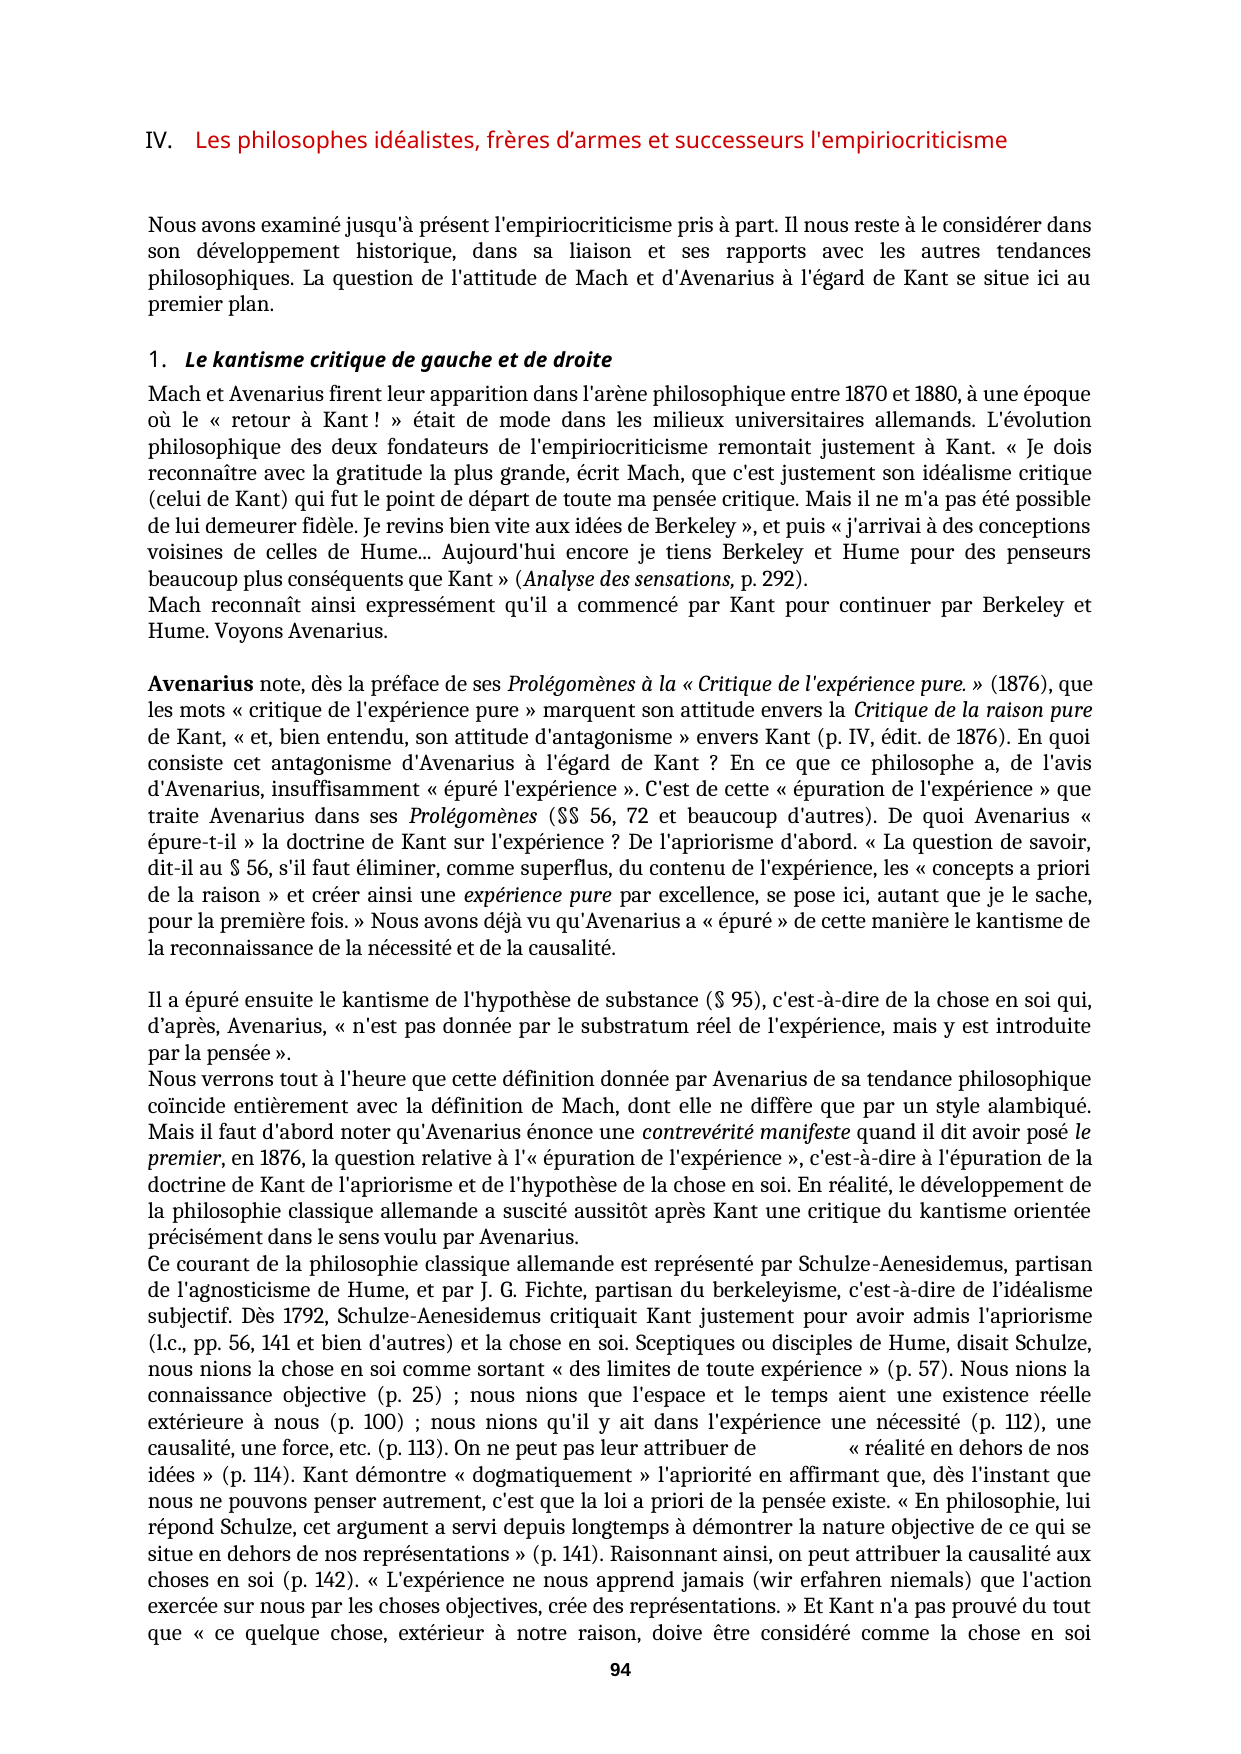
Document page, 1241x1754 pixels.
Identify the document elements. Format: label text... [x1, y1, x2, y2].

subtitle Les philosophes idéalistes, frères d’armes et successeurs l'empiriocriticisme [145, 124, 1093, 155]
text Ce courant de la philosophie classique allemande est représenté par Schulze‑Aenesidemus, partisan de l'agnosticisme de Hume, et par J. G. Fichte, partisan du berkeleyisme, c'est‑à‑dire de l’idéalisme subjectif. Dès 1792, Schulze­-Aenesidemus critiquait Kant justement pour avoir admis l'apriorisme (l.c., pp. 56, 141 et bien d'autres) et la chose en soi. Sceptiques ou disciples de Hume, disait Schulze, nous nions la chose en soi comme sortant « des limites de toute expérience » (p. 57). Nous nions la connaissance objective (p. 25) ; nous nions que l'espace et le temps aient une existence réelle extérieure à nous (p. 100) ; nous nions qu'il y ait dans l'expérience une nécessité (p. 112), une causalité, une force, etc. (p. 113). On ne peut pas leur attribuer de « réalité en dehors de nos idées » (p. 114). Kant démontre « dogmatiquement » l'apriorité en affirmant que, dès l'instant que nous ne pouvons penser autrement, c'est que la loi a priori de la pensée existe. « En philosophie, lui répond Schulze, cet argument a servi depuis longtemps à démontrer la nature objective de ce qui se situe en dehors de nos représentations » (p. 141). Raisonnant ainsi, on peut attribuer la causalité aux choses en soi (p. 142). « L'expérience ne nous apprend jamais (wir erfahren niemals) que l'action exercée sur nous par les choses objectives, crée des représentations. » Et Kant n'a pas prouvé du tout que « ce quelque chose, extérieur à notre raison, doive être considéré comme la chose en soi [148, 1251, 1093, 1646]
text Avenarius note, dès la préface de ses Prolégomènes à la « Critique de l'expérience pure. » (1876), que les mots « critique de l'expérience pure » marquent son attitude envers la Critique de la raison pure de Kant, « et, bien entendu, son attitude d'antagonisme » envers Kant (p. IV, édit. de 1876). En quoi consiste cet antagonisme d'Avenarius à l'égard de Kant ? En ce que ce philosophe a, de l'avis d'Avenarius, insuffisamment « épuré l'expérience ». C'est de cette « épuration de l'expérience » que traite Avenarius dans ses Prolégomènes (§§ 56, 72 et beaucoup d'autres). De quoi Avenarius « épure‑t‑il » la doctrine de Kant sur l'expérience ? De l'apriorisme d'abord. « La question de savoir, dit‑il au § 56, s'il faut éliminer, comme superflus, du contenu de l'expérience, les « concepts a priori de la raison » et créer ainsi une expérience pure par excellence, se pose ici, autant que je le sache, pour la première fois. » Nous avons déjà vu qu'Avenarius a « épuré » de cette manière le kantisme de la reconnaissance de la nécessité et de la causalité. [148, 671, 1093, 961]
subtitle Le kantisme critique de gauche et de droite [148, 343, 1093, 374]
text Mach reconnaît ainsi expressément qu'il a commencé par Kant pour continuer par Berkeley et Hume. Voyons Avenarius. [148, 592, 1093, 644]
text Nous avons examiné jusqu'à présent l'empiriocriticisme pris à part. Il nous reste à le considérer dans son développement historique, dans sa liaison et ses rapports avec les autres tendances philosophiques. La question de l'attitude de Mach et d'Avenarius à l'égard de Kant se situe ici au premier plan. [148, 212, 1093, 317]
text Il a épuré ensuite le kantisme de l'hypothèse de substance (§ 95), c'est‑à‑dire de la chose en soi qui, d’après, Avenarius, « n'est pas donnée par le substratum réel de l'expérience, mais y est introduite par la pensée ». [148, 987, 1093, 1066]
text Mach et Avenarius firent leur apparition dans l'arène philosophique entre 1870 et 1880, à une époque où le « retour à Kant ! » était de mode dans les milieux universitaires allemands. L'évolution philosophique des deux fondateurs de l'empiriocriticisme remontait justement à Kant. « Je dois reconnaître avec la gratitude la plus grande, écrit Mach, que c'est justement son idéalisme critique (celui de Kant) qui fut le point de départ de toute ma pensée critique. Mais il ne m'a pas été possible de lui demeurer fidèle. Je revins bien vite aux idées de Berkeley », et puis « j'arrivai à des conceptions voisines de celles de Hume... Aujourd'hui encore je tiens Berkeley et Hume pour des penseurs beaucoup plus conséquents que Kant » (Analyse des sensations, p. 292). [148, 381, 1093, 592]
text Nous verrons tout à l'heure que cette définition donnée par Avenarius de sa tendance philosophique coïncide entièrement avec la définition de Mach, dont elle ne diffère que par un style alambiqué. Mais il faut d'abord noter qu'Avenarius énonce une contrevérité manifeste quand il dit avoir posé le premier, en 1876, la question relative à l'« épuration de l'expérience », c'est‑à‑dire à l'épuration de la doctrine de Kant de l'apriorisme et de l'hypothèse de la chose en soi. En réalité, le développement de la philosophie classique allemande a suscité aussitôt après Kant une critique du kantisme orientée précisément dans le sens voulu par Avenarius. [148, 1066, 1093, 1251]
